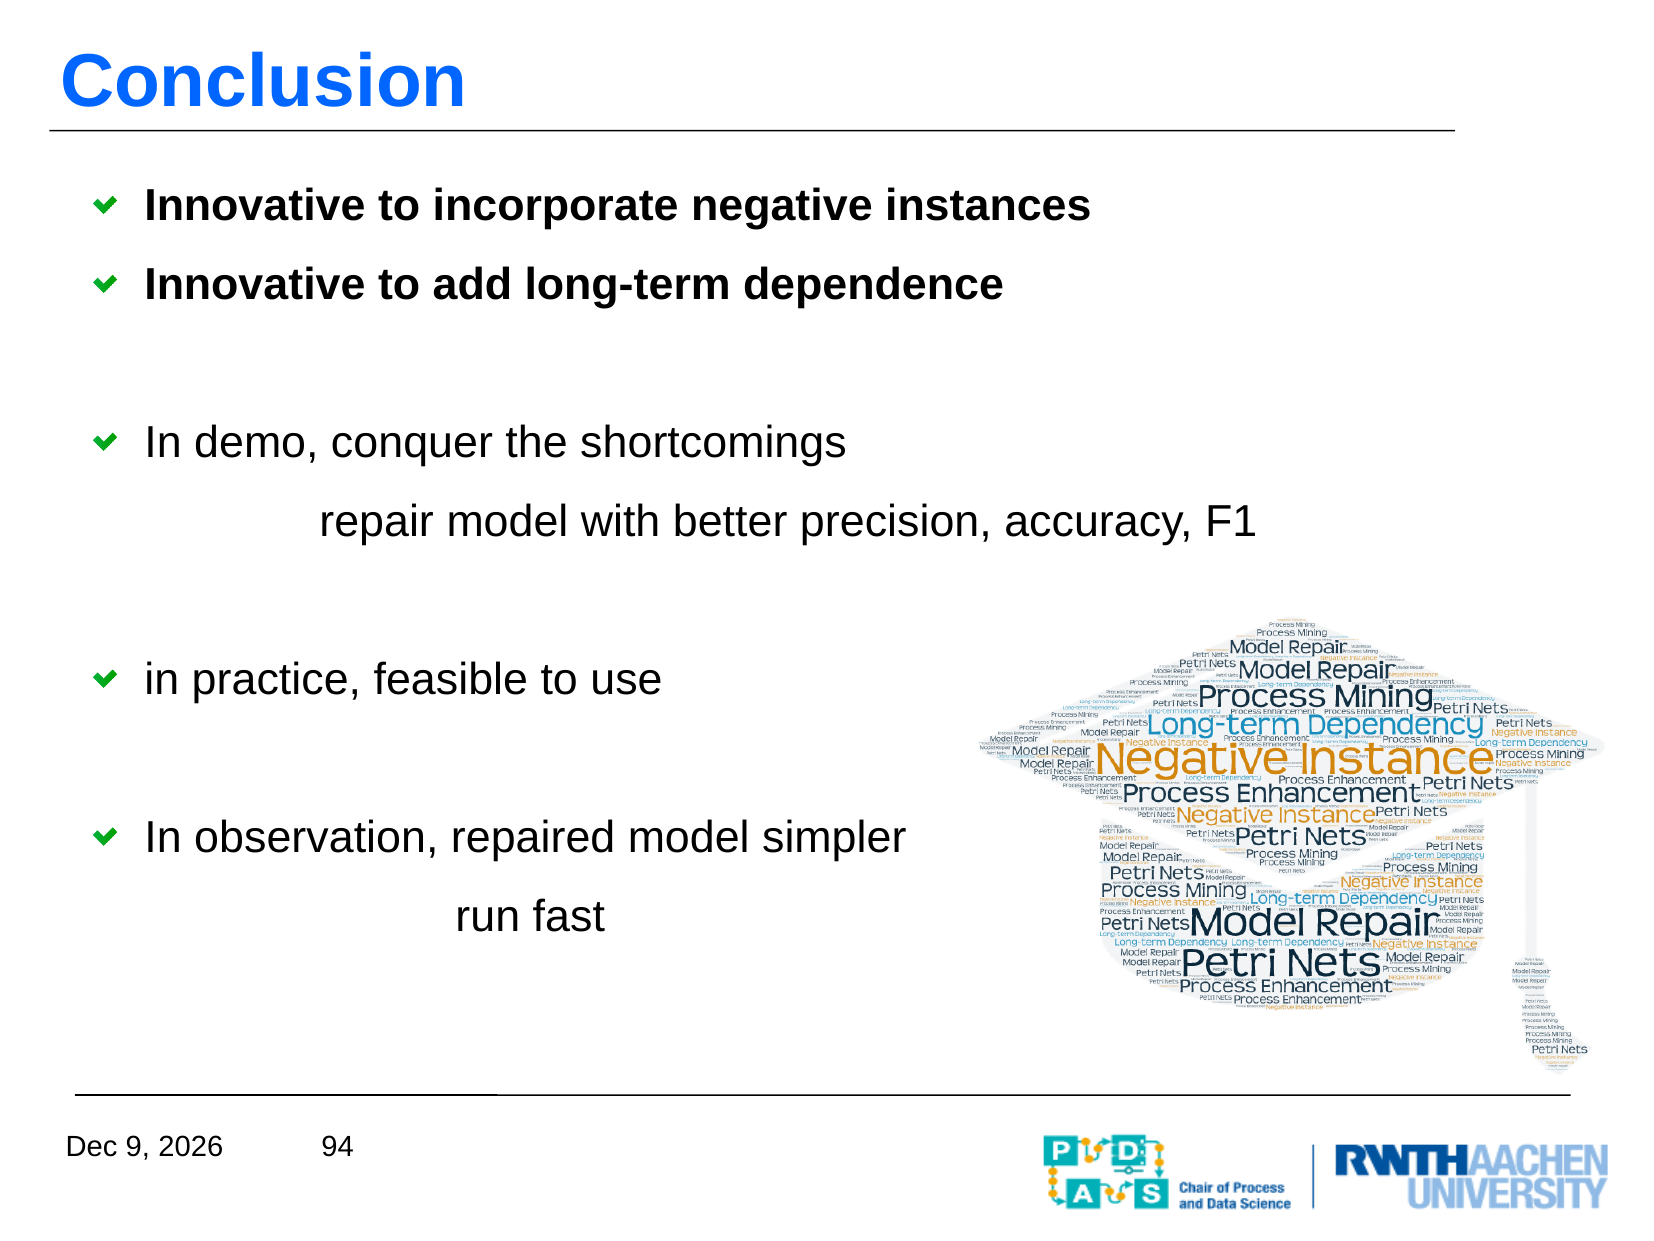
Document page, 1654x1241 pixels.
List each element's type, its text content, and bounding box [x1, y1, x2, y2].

title Conclusion [60, 30, 1549, 131]
picture [959, 599, 1621, 1086]
picture [1005, 1090, 1647, 1241]
list Innovative to incorporate negative instances Innovative to add long-term dependence In demo, conquer the shortcomings repair model with better precision, accuracy, F1 in practice, feasible to use In observation, repaired model simpler run fast [75, 180, 1321, 1021]
